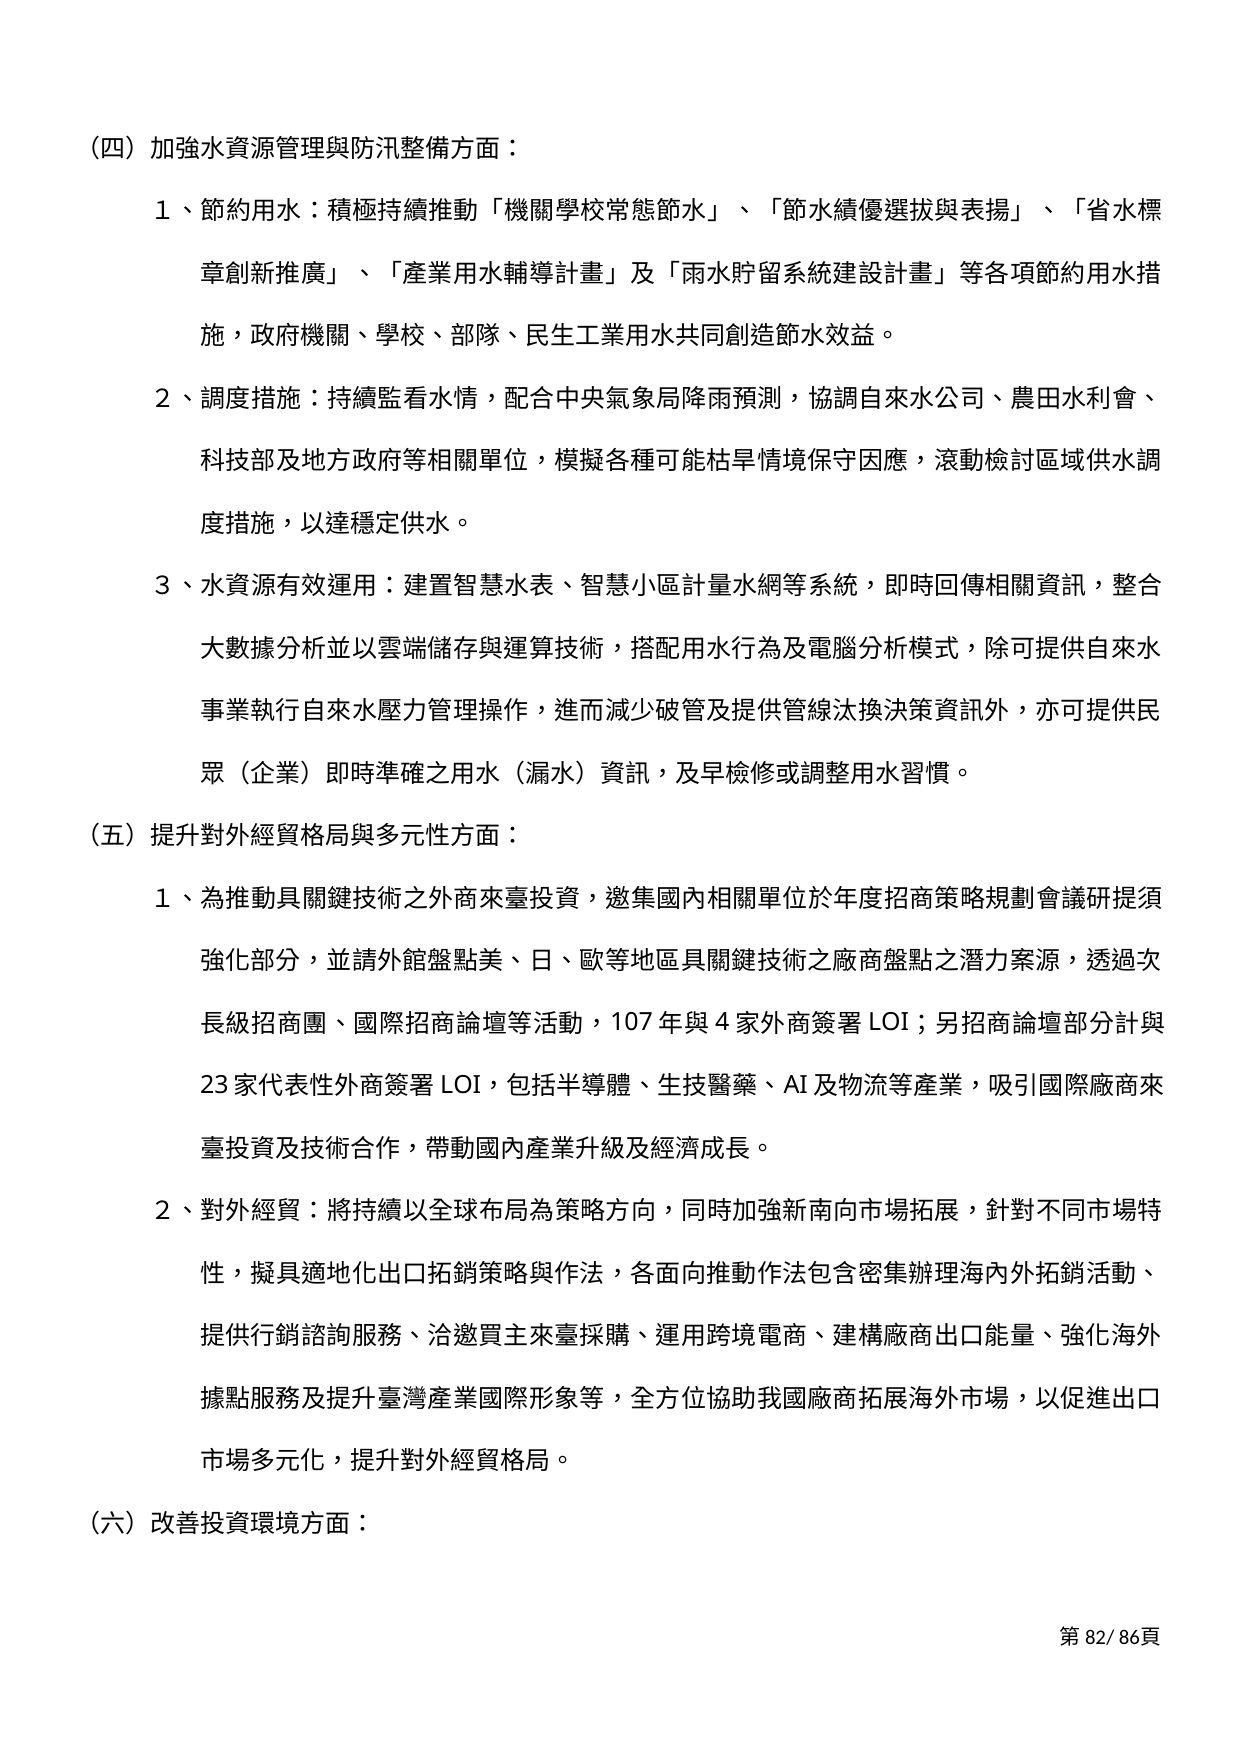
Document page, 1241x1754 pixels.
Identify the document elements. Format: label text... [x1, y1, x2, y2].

text （五）提升對外經貿格局與多元性方面： [75, 792, 1165, 854]
text （四）加強水資源管理與防汛整備方面： [75, 104, 1165, 167]
text １、為推動具關鍵技術之外商來臺投資，邀集國內相關單位於年度招商策略規劃會議研提須強化部分，並請外館盤點美、日、歐等地區具關鍵技術之廠商盤點之潛力案源，透過次長級招商團、國際招商論壇等活動，107年與4家外商簽署LOI；另招商論壇部分計與23家代表性外商簽署LOI，包括半導體、生技醫藥、AI及物流等產業，吸引國際廠商來臺投資及技術合作，帶動國內產業升級及經濟成長。 [150, 854, 1165, 1167]
text （六）改善投資環境方面： [75, 1479, 1165, 1542]
text ２、對外經貿：將持續以全球布局為策略方向，同時加強新南向市場拓展，針對不同市場特性，擬具適地化出口拓銷策略與作法，各面向推動作法包含密集辦理海內外拓銷活動、提供行銷諮詢服務、洽邀買主來臺採購、運用跨境電商、建構廠商出口能量、強化海外據點服務及提升臺灣產業國際形象等，全方位協助我國廠商拓展海外市場，以促進出口市場多元化，提升對外經貿格局。 [150, 1167, 1165, 1479]
text ２、調度措施：持續監看水情，配合中央氣象局降雨預測，協調自來水公司、農田水利會、科技部及地方政府等相關單位，模擬各種可能枯旱情境保守因應，滾動檢討區域供水調度措施，以達穩定供水。 [150, 354, 1165, 542]
text ３、水資源有效運用：建置智慧水表、智慧小區計量水網等系統，即時回傳相關資訊，整合大數據分析並以雲端儲存與運算技術，搭配用水行為及電腦分析模式，除可提供自來水事業執行自來水壓力管理操作，進而減少破管及提供管線汰換決策資訊外，亦可提供民眾（企業）即時準確之用水（漏水）資訊，及早檢修或調整用水習慣。 [150, 542, 1165, 792]
text １、節約用水：積極持續推動「機關學校常態節水」、「節水績優選拔與表揚」、「省水標章創新推廣」、「產業用水輔導計畫」及「雨水貯留系統建設計畫」等各項節約用水措施，政府機關、學校、部隊、民生工業用水共同創造節水效益。 [150, 167, 1165, 354]
